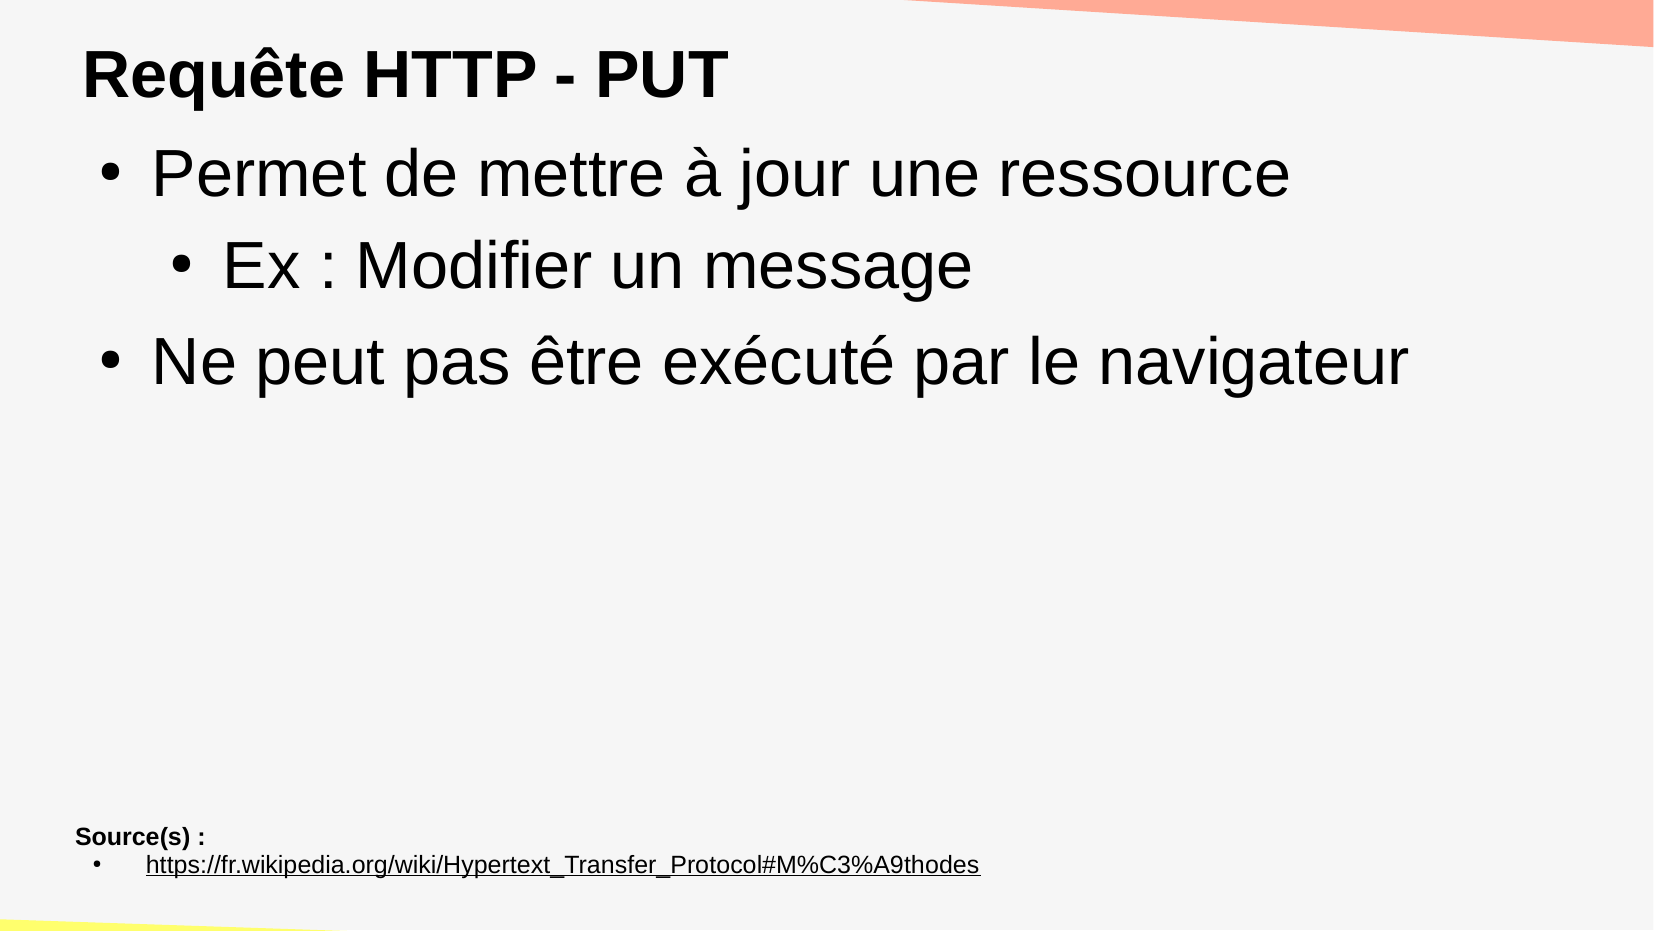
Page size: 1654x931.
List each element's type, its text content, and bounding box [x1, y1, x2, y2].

text_box [903, 0, 1654, 48]
text_box [0, 919, 347, 931]
text_box Source(s) : https://fr.wikipedia.org/wiki/Hypertext_Transfer_Protocol#M%C3%A9thodes [60, 815, 1546, 929]
title Requête HTTP - PUT [82, 37, 1571, 114]
list Permet de mettre à jour une ressource Ex : Modifier un message Ne peut pas être exécuté par le navigateur [80, 135, 1620, 621]
